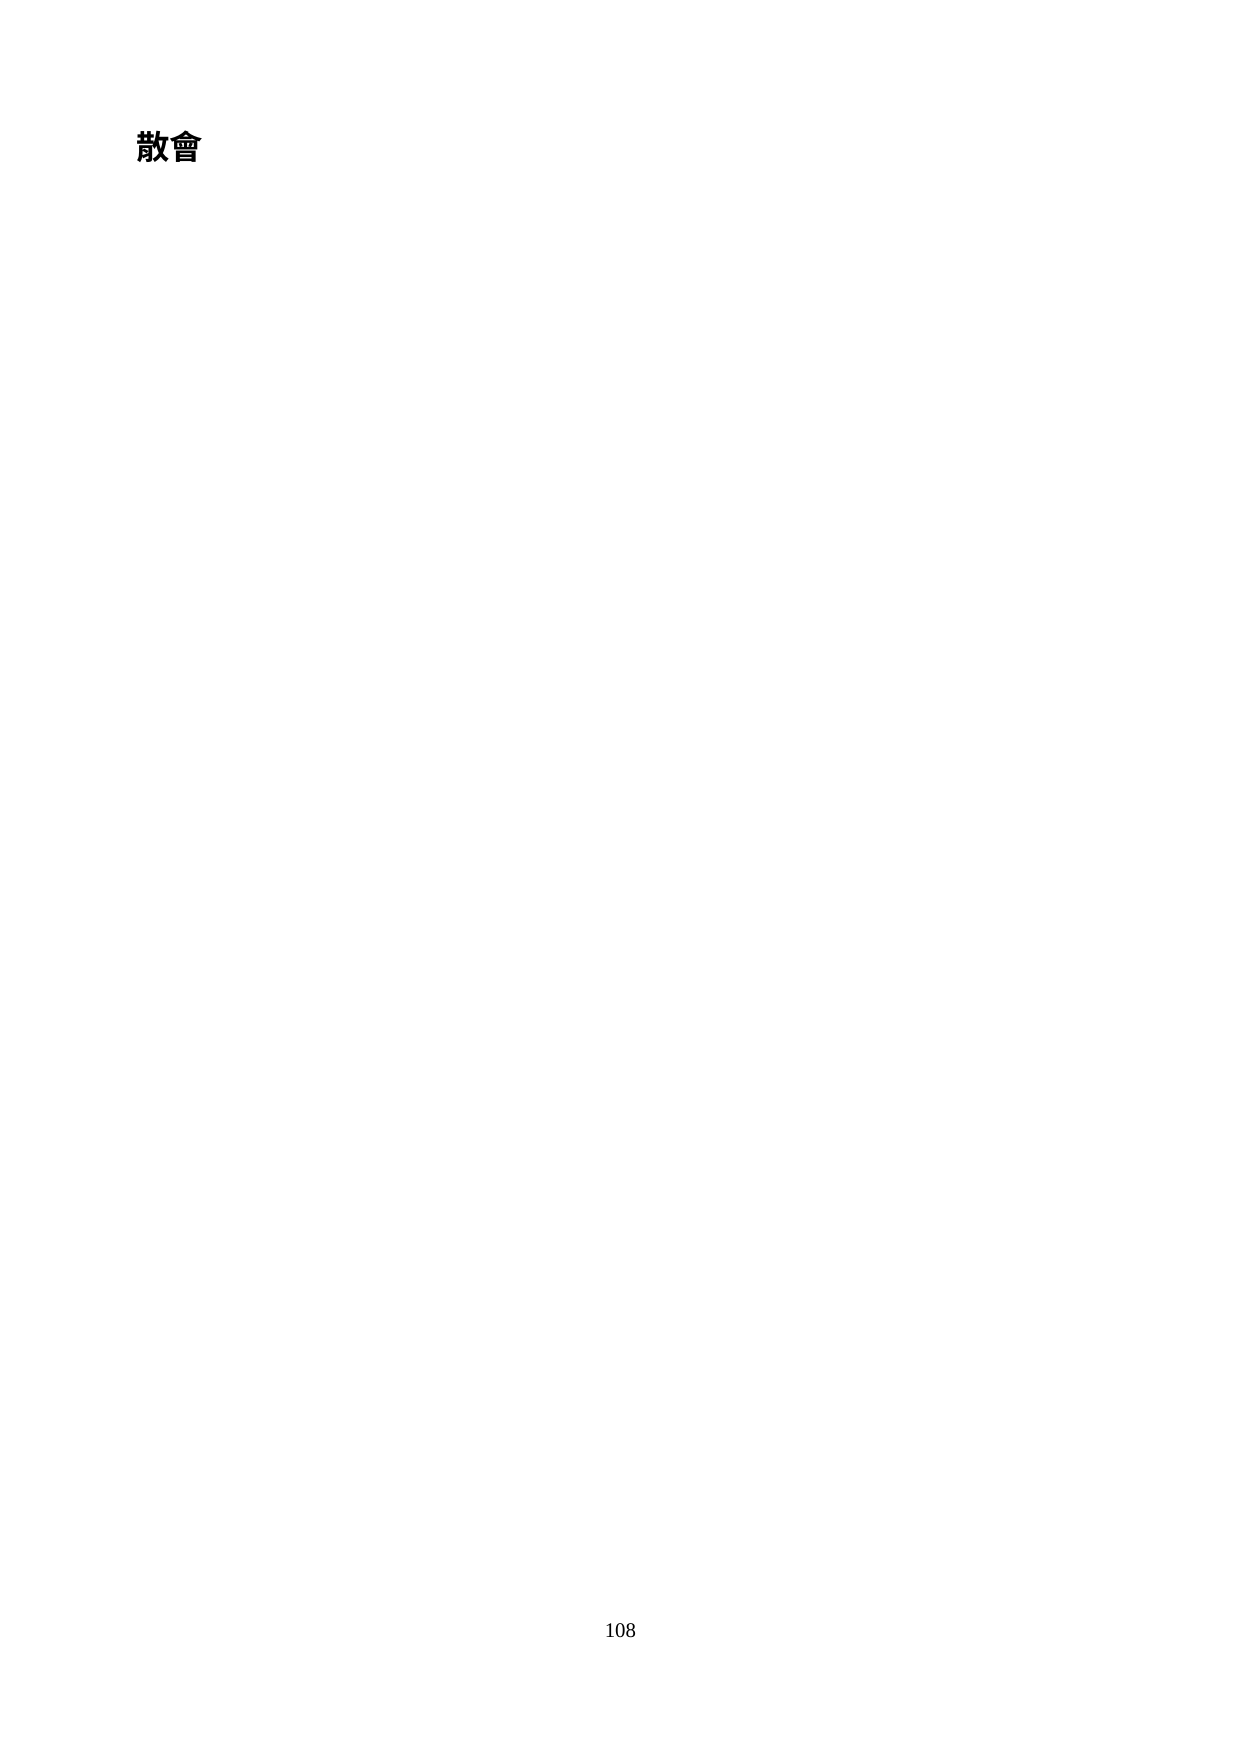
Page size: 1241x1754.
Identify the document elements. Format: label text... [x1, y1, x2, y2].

text 散會 [136, 103, 1104, 166]
